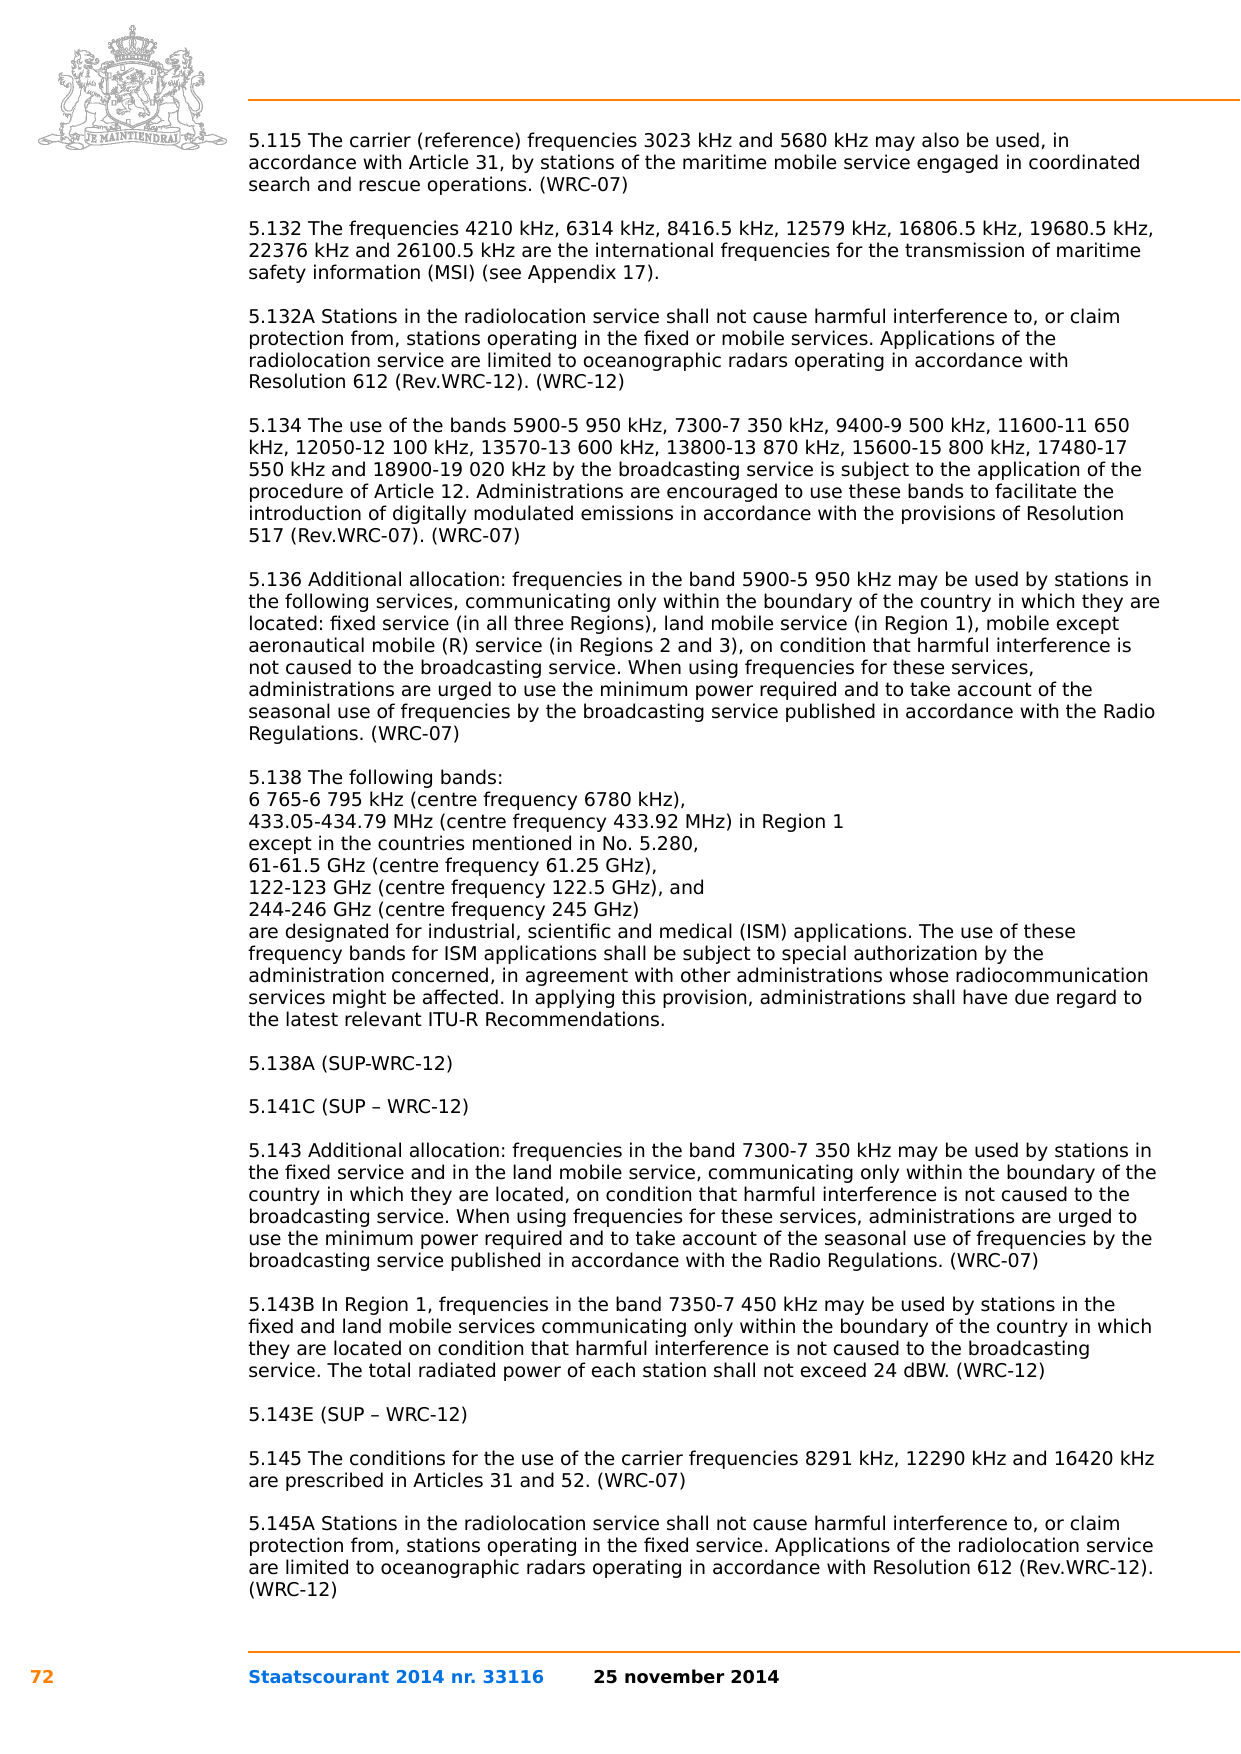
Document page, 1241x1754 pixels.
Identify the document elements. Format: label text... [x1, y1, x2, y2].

text are designated for industrial, scientific and medical (ISM) applications. The use of these frequency bands for ISM applications shall be subject to special authorization by the administration concerned, in agreement with other administrations whose radiocommunication services might be affected. In applying this provision, administrations shall have due regard to the latest relevant ITU-R Recommendations. [248, 921, 1163, 1031]
text 5.136 Additional allocation: frequencies in the band 5900-5 950 kHz may be used by stations in the following services, communicating only within the boundary of the country in which they are located: fixed service (in all three Regions), land mobile service (in Region 1), mobile except aeronautical mobile (R) service (in Regions 2 and 3), on condition that harmful interference is not caused to the broadcasting service. When using frequencies for these services, administrations are urged to use the minimum power required and to take account of the seasonal use of frequencies by the broadcasting service published in accordance with the Radio Regulations. (WRC-07) [248, 569, 1163, 745]
text 61-61.5 GHz (centre frequency 61.25 GHz), [248, 855, 1163, 877]
text 6 765-6 795 kHz (centre frequency 6780 kHz), [248, 789, 1163, 811]
text 5.141C (SUP – WRC-12) [248, 1096, 1163, 1118]
text 433.05-434.79 MHz (centre frequency 433.92 MHz) in Region 1 [248, 811, 1163, 833]
text 5.138 The following bands: [248, 767, 1163, 789]
text 5.134 The use of the bands 5900-5 950 kHz, 7300-7 350 kHz, 9400-9 500 kHz, 11600-11 650 kHz, 12050-12 100 kHz, 13570-13 600 kHz, 13800-13 870 kHz, 15600-15 800 kHz, 17480-17 550 kHz and 18900-19 020 kHz by the broadcasting service is subject to the application of the procedure of Article 12. Administrations are encouraged to use these bands to facilitate the introduction of digitally modulated emissions in accordance with the provisions of Resolution 517 (Rev.WRC-07). (WRC-07) [248, 415, 1163, 547]
text 5.115 The carrier (reference) frequencies 3023 kHz and 5680 kHz may also be used, in accordance with Article 31, by stations of the maritime mobile service engaged in coordinated search and rescue operations. (WRC-07) [248, 130, 1163, 196]
text 5.145A Stations in the radiolocation service shall not cause harmful interference to, or claim protection from, stations operating in the fixed service. Applications of the radiolocation service are limited to oceanographic radars operating in accordance with Resolution 612 (Rev.WRC-12). (WRC-12) [248, 1513, 1163, 1601]
text 244-246 GHz (centre frequency 245 GHz) [248, 899, 1163, 921]
text 122-123 GHz (centre frequency 122.5 GHz), and [248, 877, 1163, 899]
text except in the countries mentioned in No. 5.280, [248, 833, 1163, 855]
text 5.143B In Region 1, frequencies in the band 7350-7 450 kHz may be used by stations in the fixed and land mobile services communicating only within the boundary of the country in which they are located on condition that harmful interference is not caused to the broadcasting service. The total radiated power of each station shall not exceed 24 dBW. (WRC-12) [248, 1294, 1163, 1382]
text 5.132A Stations in the radiolocation service shall not cause harmful interference to, or claim protection from, stations operating in the fixed or mobile services. Applications of the radiolocation service are limited to oceanographic radars operating in accordance with Resolution 612 (Rev.WRC-12). (WRC-12) [248, 306, 1163, 393]
text 5.143E (SUP – WRC-12) [248, 1404, 1163, 1426]
text 5.132 The frequencies 4210 kHz, 6314 kHz, 8416.5 kHz, 12579 kHz, 16806.5 kHz, 19680.5 kHz, 22376 kHz and 26100.5 kHz are the international frequencies for the transmission of maritime safety information (MSI) (see Appendix 17). [248, 218, 1163, 284]
text 5.138A (SUP-WRC-12) [248, 1052, 1163, 1074]
text 5.145 The conditions for the use of the carrier frequencies 8291 kHz, 12290 kHz and 16420 kHz are prescribed in Articles 31 and 52. (WRC-07) [248, 1447, 1163, 1491]
picture [38, 25, 227, 150]
text 5.143 Additional allocation: frequencies in the band 7300-7 350 kHz may be used by stations in the fixed service and in the land mobile service, communicating only within the boundary of the country in which they are located, on condition that harmful interference is not caused to the broadcasting service. When using frequencies for these services, administrations are urged to use the minimum power required and to take account of the seasonal use of frequencies by the broadcasting service published in accordance with the Radio Regulations. (WRC-07) [248, 1140, 1163, 1272]
